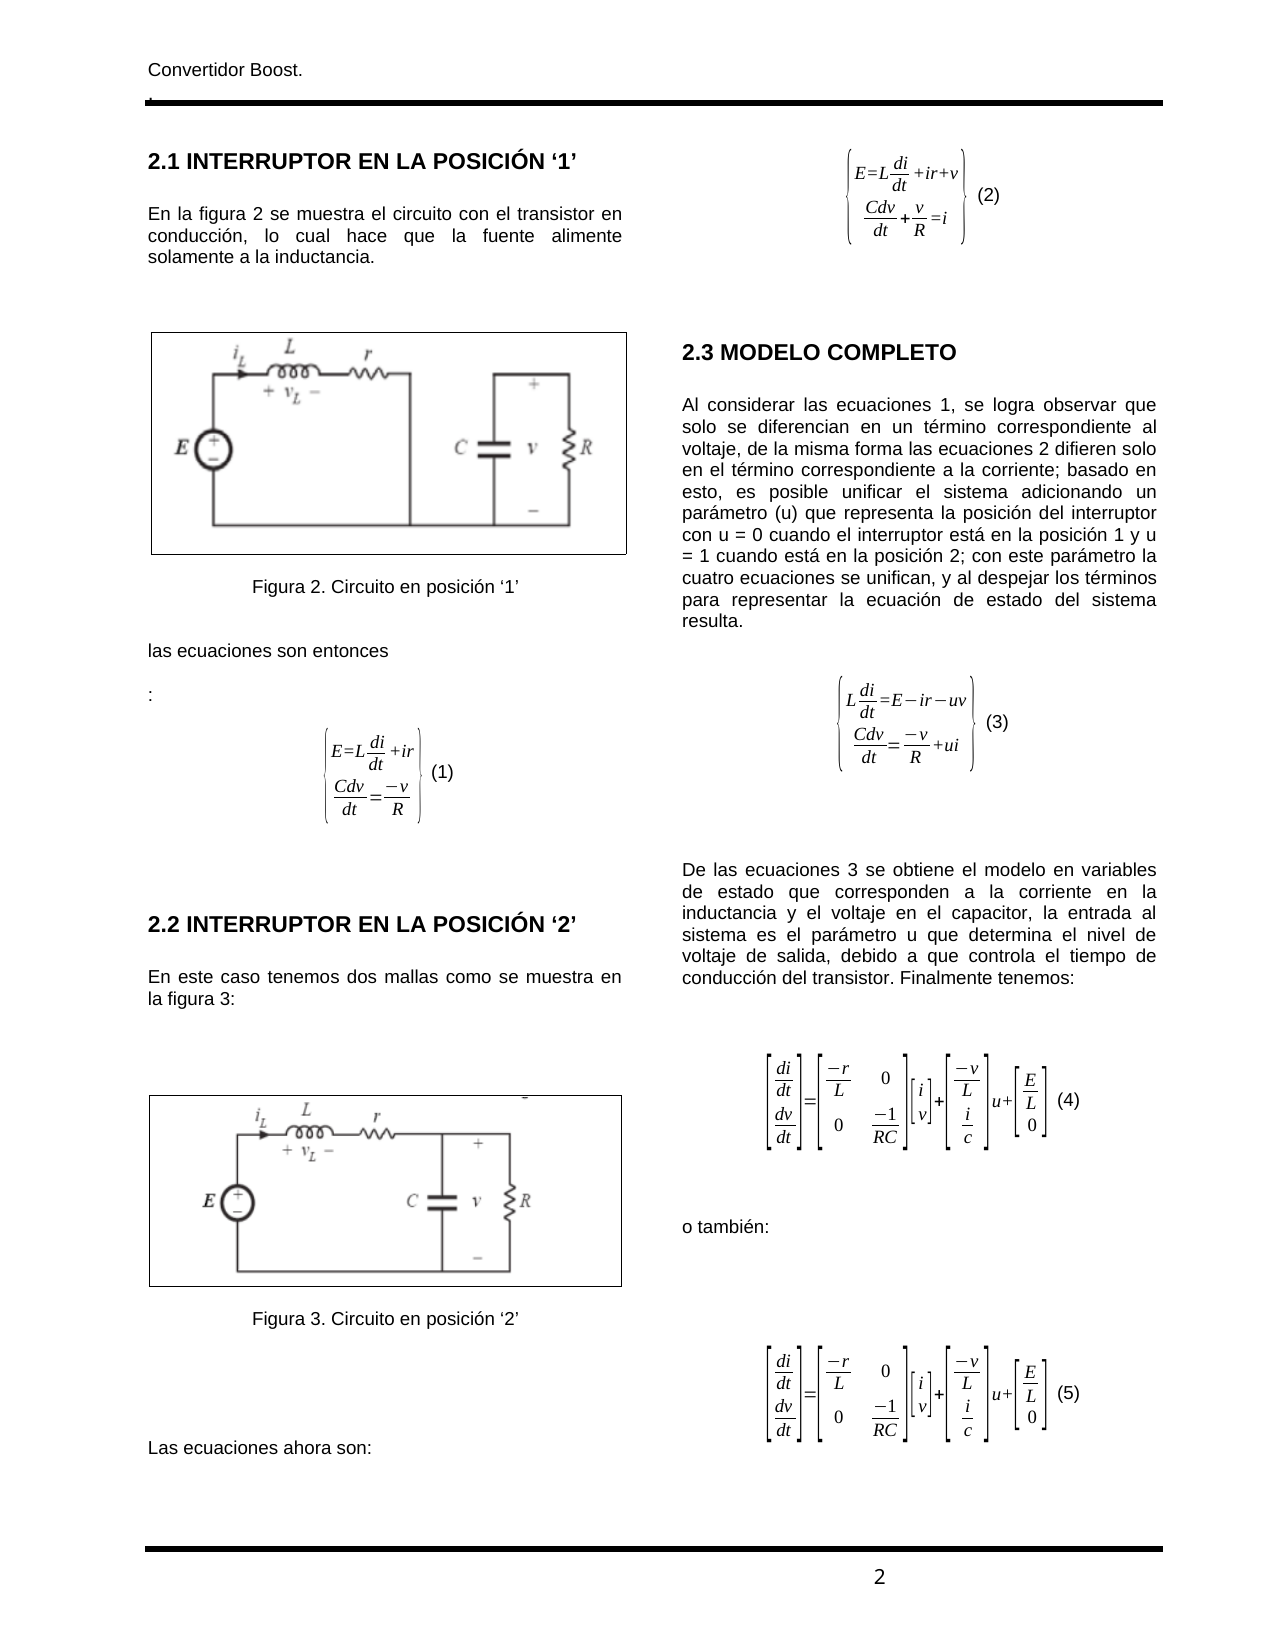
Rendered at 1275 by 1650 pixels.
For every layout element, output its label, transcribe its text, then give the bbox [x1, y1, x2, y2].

text De las ecuaciones 3 se obtiene el modelo en variables de estado que corresponden a la corriente en la inductancia y el voltaje en el capacitor, la entrada al sistema es el parámetro u que determina el nivel de voltaje de salida, debido a que controla el tiempo de conducción del transistor. Finalmente tenemos: [682, 859, 1157, 988]
subtitle MODELO COMPLETO [682, 339, 1157, 366]
text (2) [682, 148, 1157, 246]
subtitle INTERRUPTOR EN LA POSICIÓN ‘1’ [148, 148, 623, 174]
text Figura 3. Circuito en posición ‘2’ [148, 1308, 623, 1329]
text (1) [148, 726, 623, 824]
text las ecuaciones son entonces [148, 640, 623, 662]
picture [152, 334, 624, 552]
text (5) [682, 1346, 1157, 1444]
text (3) [682, 674, 1157, 773]
text En este caso tenemos dos mallas como se muestra en la figura 3: [148, 966, 623, 1009]
text (4) [682, 1053, 1157, 1152]
text : [148, 683, 623, 705]
text Las ecuaciones ahora son: [148, 1437, 623, 1458]
subtitle INTERRUPTOR EN LA POSICIÓN ‘2’ [148, 911, 623, 937]
text Figura 2. Circuito en posición ‘1’ [148, 576, 623, 597]
text En la figura 2 se muestra el circuito con el transistor en conducción, lo cual hace que la fuente alimente solamente a la inductancia. [148, 203, 623, 267]
text o también: [682, 1216, 1157, 1238]
text Al considerar las ecuaciones 1, se logra observar que solo se diferencian en un término correspondiente al voltaje, de la misma forma las ecuaciones 2 difieren solo en el término correspondiente a la corriente; basado en esto, es posible unificar el sistema adicionando un parámetro (u) que representa la posición del interruptor con u = 0 cuando el interruptor está en la posición 1 y u = 1 cuando está en la posición 2; con este parámetro la cuatro ecuaciones se unifican, y al despejar los términos para representar la ecuación de estado del sistema resulta. [682, 394, 1157, 631]
picture [151, 1097, 620, 1284]
